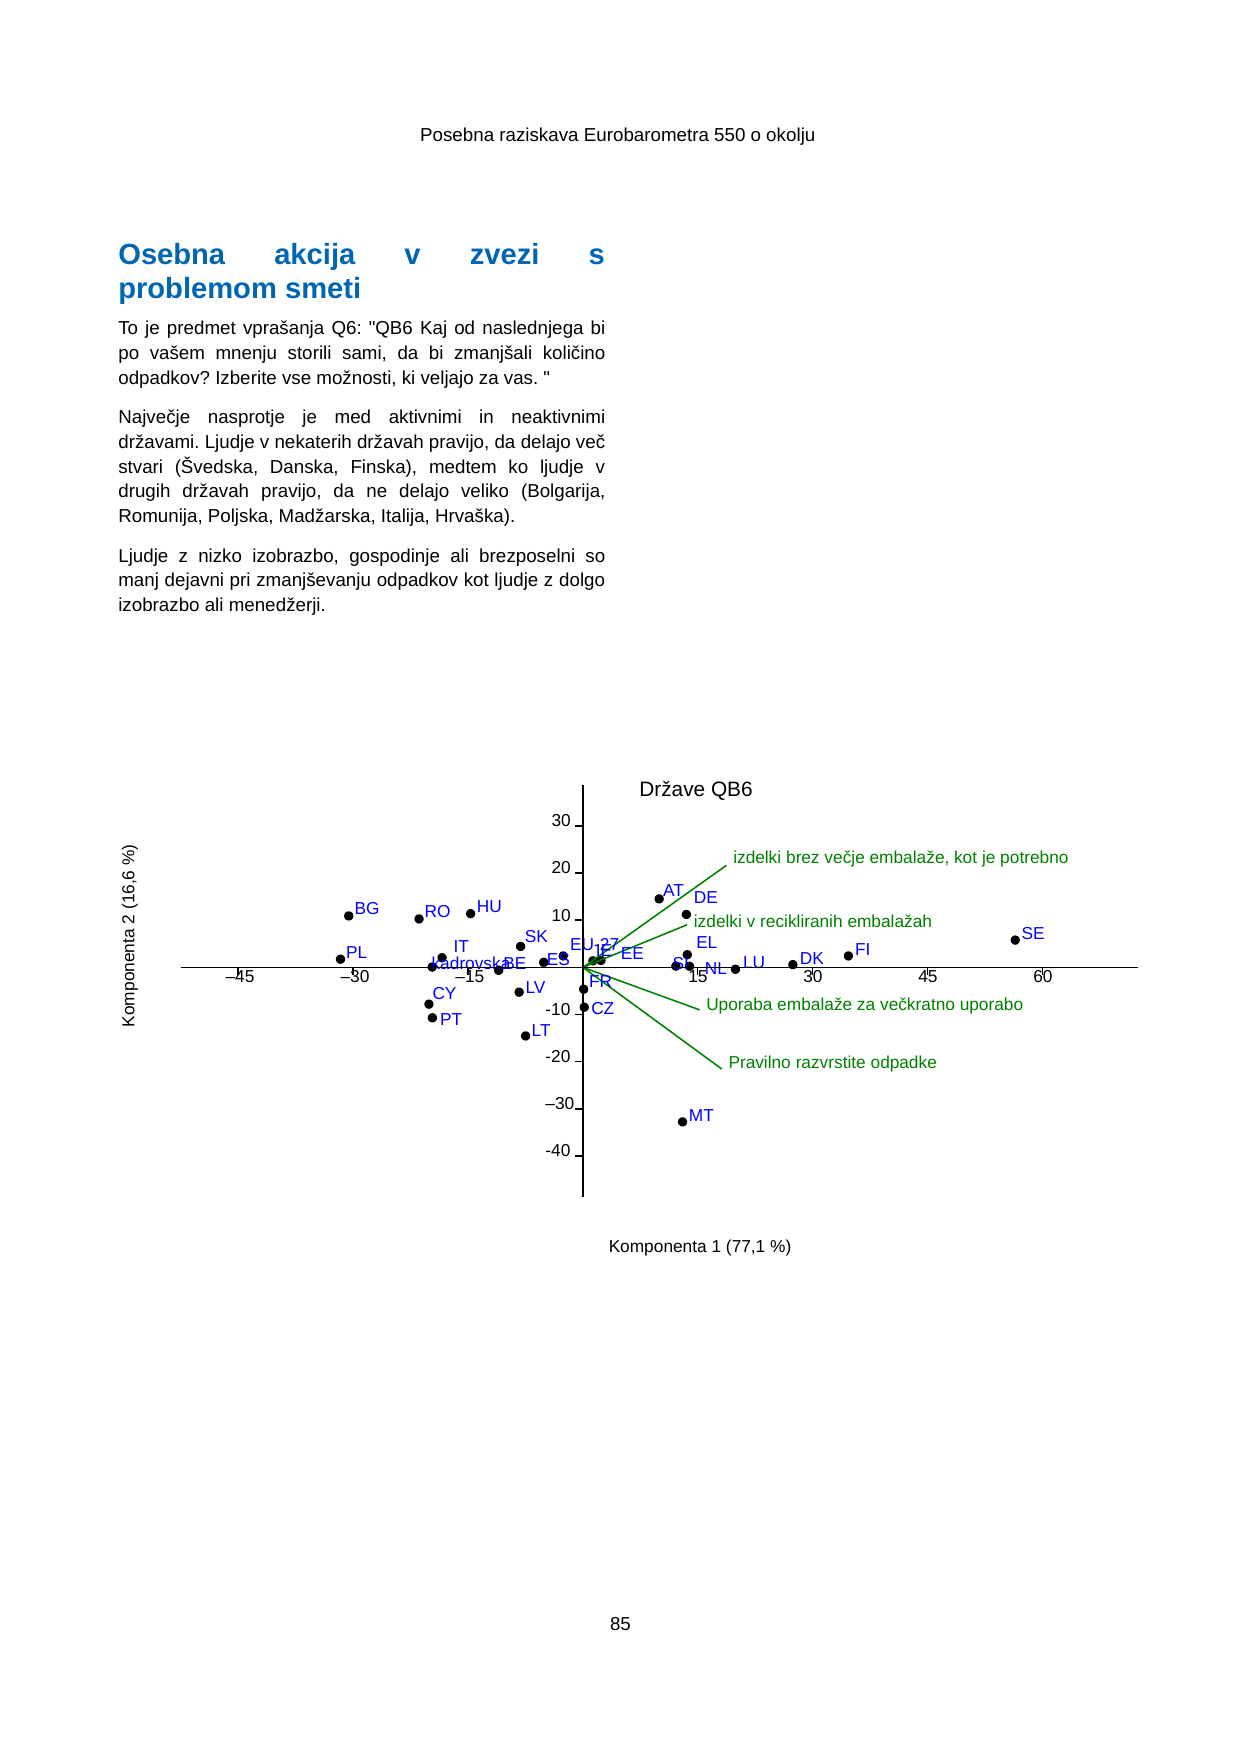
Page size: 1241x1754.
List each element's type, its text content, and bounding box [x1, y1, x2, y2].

text Ljudje z nizko izobrazbo, gospodinje ali brezposelni so manj dejavni pri zmanjševanju odpadkov kot ljudje z dolgo izobrazbo ali menedžerji. [118, 544, 605, 616]
subtitle Osebna akcija v zvezi s problemom smeti [118, 237, 605, 304]
text Največje nasprotje je med aktivnimi in neaktivnimi državami. Ljudje v nekaterih državah pravijo, da delajo več stvari (Švedska, Danska, Finska), medtem ko ljudje v drugih državah pravijo, da ne delajo veliko (Bolgarija, Romunija, Poljska, Madžarska, Italija, Hrvaška). [118, 406, 605, 527]
text To je predmet vprašanja Q6: "QB6 Kaj od naslednjega bi po vašem mnenju storili sami, da bi zmanjšali količino odpadkov? Izberite vse možnosti, ki veljajo za vas. " [118, 317, 605, 388]
